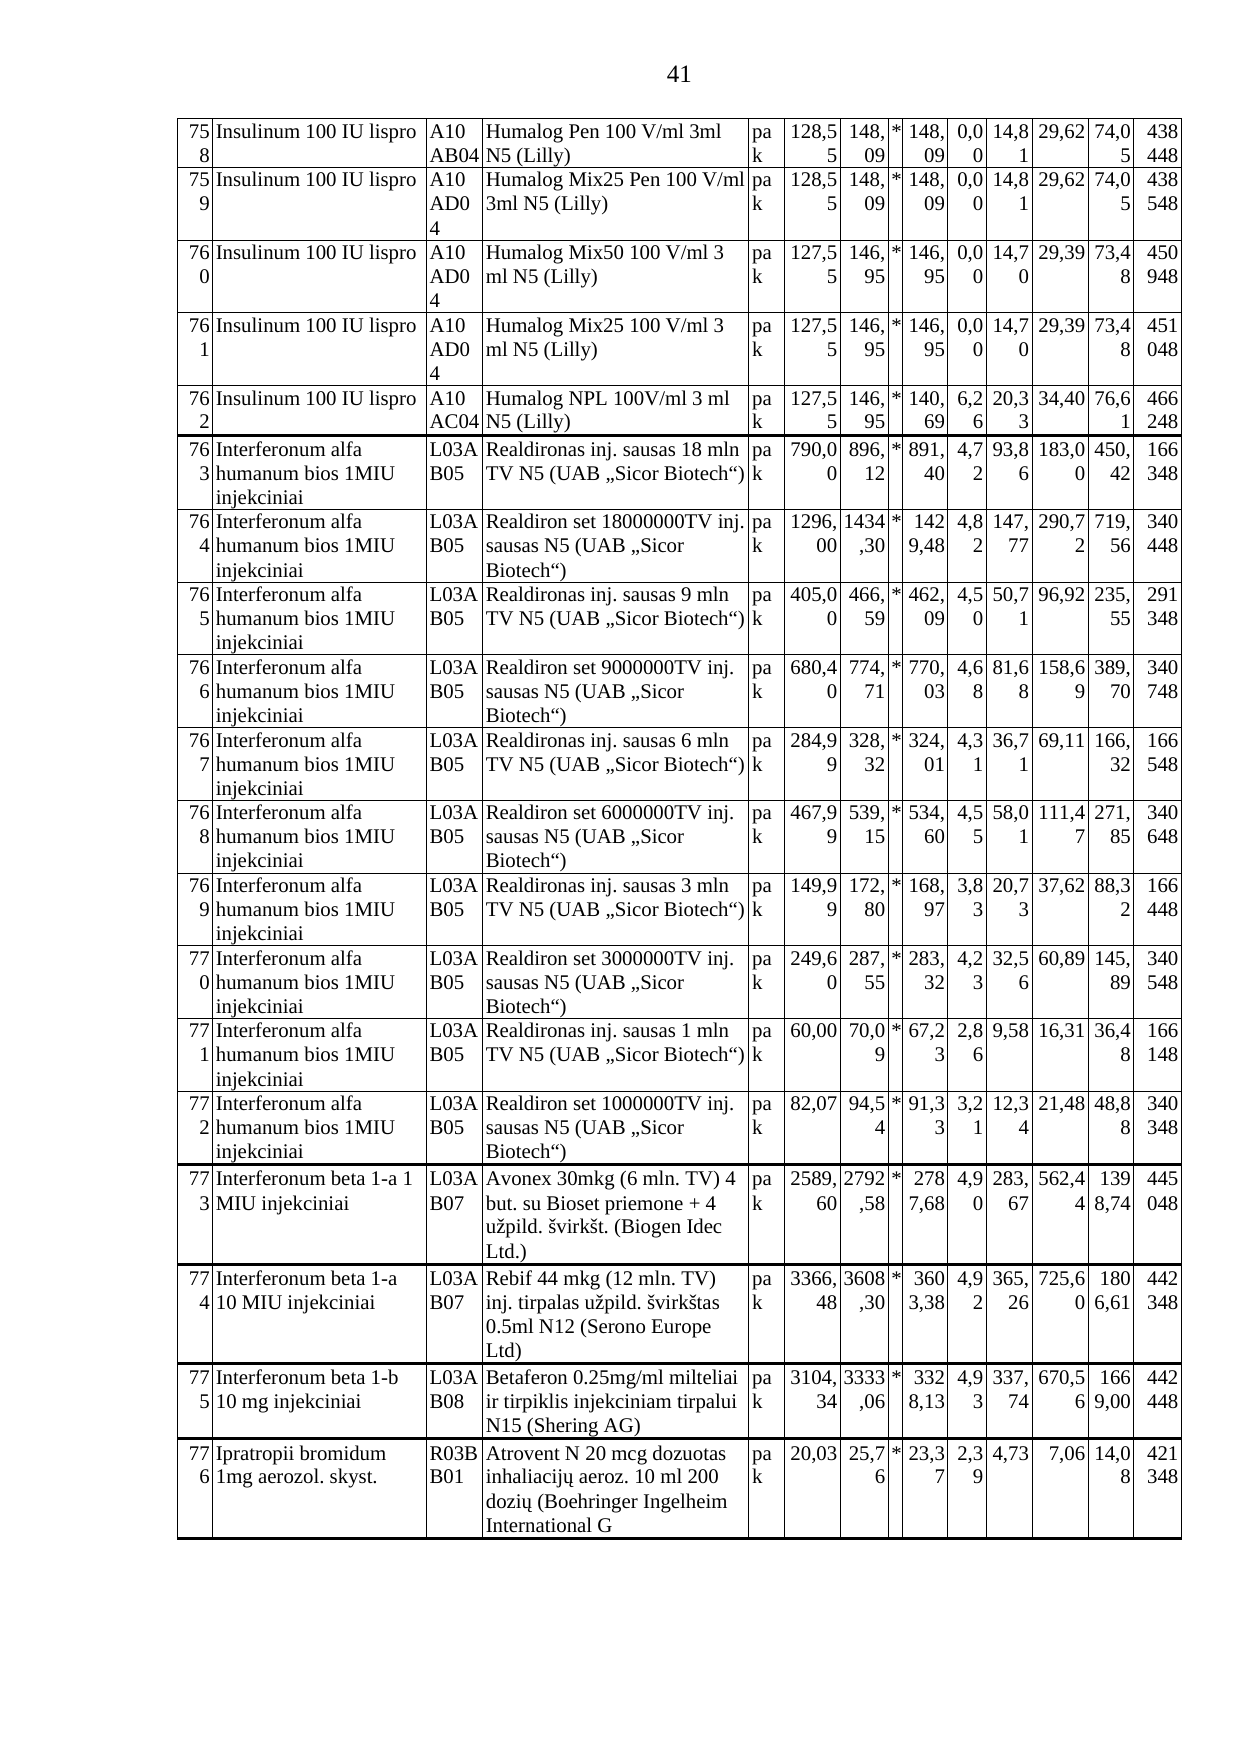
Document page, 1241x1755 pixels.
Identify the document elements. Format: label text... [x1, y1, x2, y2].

table_cell 4,82 [948, 510, 986, 582]
table_cell A10AC04 [427, 386, 482, 433]
table_cell 719,56 [1089, 510, 1133, 582]
table_cell Interferonum alfa humanum bios 1MIU injekciniai [213, 583, 426, 654]
table_cell pak [749, 946, 784, 1018]
table_cell L03AB05 [427, 437, 482, 509]
table_cell * [889, 437, 902, 509]
table_cell 21,48 [1033, 1092, 1088, 1163]
table_cell 12,34 [987, 1092, 1032, 1163]
table_cell 1806,61 [1089, 1266, 1133, 1362]
table_cell 146,95 [903, 313, 947, 385]
table_cell Interferonum alfa humanum bios 1MIU injekciniai [213, 1019, 426, 1091]
table_cell 147,77 [987, 510, 1032, 582]
table_cell 0,00 [948, 168, 986, 239]
table_cell 94,54 [841, 1092, 888, 1163]
table_cell Realdironas inj. sausas 1 mln TV N5 (UAB „Sicor Biotech“) [483, 1019, 748, 1091]
table_cell 34,40 [1033, 386, 1088, 433]
table_cell 4,23 [948, 946, 986, 1018]
table_cell L03AB05 [427, 801, 482, 872]
table_cell 405,00 [785, 583, 840, 654]
table_cell 74,05 [1089, 119, 1133, 167]
table_cell 127,55 [785, 313, 840, 385]
table_cell 670,56 [1033, 1365, 1088, 1437]
table_cell Humalog Mix25 Pen 100 V/ml 3ml N5 (Lilly) [483, 168, 748, 239]
table_cell 562,44 [1033, 1166, 1088, 1263]
table_cell Rebif 44 mkg (12 mln. TV) inj. tirpalas užpild. švirkštas 0.5ml N12 (Serono Europe Ltd) [483, 1266, 748, 1362]
table_cell 166,32 [1089, 728, 1133, 800]
table_cell 148,09 [841, 119, 888, 167]
table_cell L03AB07 [427, 1266, 482, 1362]
table_cell pak [749, 874, 784, 945]
table_cell 891,40 [903, 437, 947, 509]
table_cell L03AB05 [427, 655, 482, 727]
table_cell 235,55 [1089, 583, 1133, 654]
table_cell 168,97 [903, 874, 947, 945]
table_cell 328,32 [841, 728, 888, 800]
table_cell Interferonum alfa humanum bios 1MIU injekciniai [213, 437, 426, 509]
table_cell 29,62 [1033, 119, 1088, 167]
table_cell A10AD04 [427, 241, 482, 312]
table_cell * [889, 241, 902, 312]
table_cell * [889, 583, 902, 654]
table_cell Realdiron set 6000000TV inj. sausas N5 (UAB „Sicor Biotech“) [483, 801, 748, 872]
table_cell 774,71 [841, 655, 888, 727]
table_cell 148,09 [841, 168, 888, 239]
table_cell 145,89 [1089, 946, 1133, 1018]
table_cell pak [749, 1266, 784, 1362]
table_cell 4,55 [948, 801, 986, 872]
table_cell 765 [178, 583, 212, 654]
table_cell 776 [178, 1440, 212, 1537]
table_cell 4,68 [948, 655, 986, 727]
table_cell 88,32 [1089, 874, 1133, 945]
table_cell 166348 [1134, 437, 1181, 509]
table_cell 249,60 [785, 946, 840, 1018]
table_cell 769 [178, 874, 212, 945]
table_cell 770 [178, 946, 212, 1018]
table_cell 2787,68 [903, 1166, 947, 1263]
table_cell 149,99 [785, 874, 840, 945]
table_cell 158,69 [1033, 655, 1088, 727]
table_cell 146,95 [903, 241, 947, 312]
table_cell 340448 [1134, 510, 1181, 582]
table_cell * [889, 119, 902, 167]
table_cell 16,31 [1033, 1019, 1088, 1091]
table_cell 148,09 [903, 168, 947, 239]
table_cell 1669,00 [1089, 1365, 1133, 1437]
table_cell Interferonum beta 1-a 1 MIU injekciniai [213, 1166, 426, 1263]
table_cell pak [749, 728, 784, 800]
table_cell 48,88 [1089, 1092, 1133, 1163]
table_cell A10AD04 [427, 313, 482, 385]
table_cell 70,09 [841, 1019, 888, 1091]
table_cell pak [749, 801, 784, 872]
table_cell Realdironas inj. sausas 18 mln TV N5 (UAB „Sicor Biotech“) [483, 437, 748, 509]
table_cell 76,61 [1089, 386, 1133, 433]
table_cell 25,76 [841, 1440, 888, 1537]
table_cell 166548 [1134, 728, 1181, 800]
table_cell 389,70 [1089, 655, 1133, 727]
table_cell 442348 [1134, 1266, 1181, 1362]
table_cell 340548 [1134, 946, 1181, 1018]
table_cell 146,95 [841, 386, 888, 433]
table_cell Interferonum alfa humanum bios 1MIU injekciniai [213, 946, 426, 1018]
table_cell 14,70 [987, 241, 1032, 312]
table_cell 466,59 [841, 583, 888, 654]
table_cell Insulinum 100 IU lispro [213, 386, 426, 433]
table_cell 2792,58 [841, 1166, 888, 1263]
table_cell Insulinum 100 IU lispro [213, 119, 426, 167]
table_cell 14,81 [987, 168, 1032, 239]
table_cell 128,55 [785, 119, 840, 167]
table_cell 0,00 [948, 313, 986, 385]
table_cell 3608,30 [841, 1266, 888, 1362]
table_cell * [889, 874, 902, 945]
table_cell 14,08 [1089, 1440, 1133, 1537]
table_cell L03AB08 [427, 1365, 482, 1437]
table_cell 50,71 [987, 583, 1032, 654]
table_cell 768 [178, 801, 212, 872]
table_cell 29,62 [1033, 168, 1088, 239]
table_cell pak [749, 583, 784, 654]
table_cell 442448 [1134, 1365, 1181, 1437]
table_cell 467,99 [785, 801, 840, 872]
table_cell 1429,48 [903, 510, 947, 582]
table_cell Interferonum alfa humanum bios 1MIU injekciniai [213, 510, 426, 582]
table_cell 29,39 [1033, 313, 1088, 385]
table_cell 539,15 [841, 801, 888, 872]
table_cell * [889, 1365, 902, 1437]
table_cell 450948 [1134, 241, 1181, 312]
table_cell 140,69 [903, 386, 947, 433]
table_cell 146,95 [841, 241, 888, 312]
table_cell Atrovent N 20 mcg dozuotas inhaliacijų aeroz. 10 ml 200 dozių (Boehringer Ingelheim International G [483, 1440, 748, 1537]
table_cell 36,71 [987, 728, 1032, 800]
table_cell 20,73 [987, 874, 1032, 945]
table_cell 20,03 [785, 1440, 840, 1537]
table_cell 3328,13 [903, 1365, 947, 1437]
table_cell pak [749, 1365, 784, 1437]
table_cell 760 [178, 241, 212, 312]
table_cell * [889, 728, 902, 800]
table_cell 2589,60 [785, 1166, 840, 1263]
table_cell 365,26 [987, 1266, 1032, 1362]
table_cell Realdironas inj. sausas 3 mln TV N5 (UAB „Sicor Biotech“) [483, 874, 748, 945]
table_cell Interferonum beta 1-a 10 MIU injekciniai [213, 1266, 426, 1362]
table_cell 772 [178, 1092, 212, 1163]
table_cell L03AB05 [427, 510, 482, 582]
table_cell 766 [178, 655, 212, 727]
table_cell Interferonum alfa humanum bios 1MIU injekciniai [213, 801, 426, 872]
table_cell Realdiron set 3000000TV inj. sausas N5 (UAB „Sicor Biotech“) [483, 946, 748, 1018]
table_cell * [889, 386, 902, 433]
table_cell 172,80 [841, 874, 888, 945]
table_cell 127,55 [785, 386, 840, 433]
table_cell Realdironas inj. sausas 6 mln TV N5 (UAB „Sicor Biotech“) [483, 728, 748, 800]
table_cell 14,81 [987, 119, 1032, 167]
table_cell 340648 [1134, 801, 1181, 872]
table_cell 767 [178, 728, 212, 800]
table_cell pak [749, 437, 784, 509]
table_cell 775 [178, 1365, 212, 1437]
table_cell 58,01 [987, 801, 1032, 872]
table_cell * [889, 655, 902, 727]
table_cell Insulinum 100 IU lispro [213, 168, 426, 239]
table_cell Realdironas inj. sausas 9 mln TV N5 (UAB „Sicor Biotech“) [483, 583, 748, 654]
table_cell * [889, 801, 902, 872]
table_cell 81,68 [987, 655, 1032, 727]
table_cell pak [749, 510, 784, 582]
table_cell pak [749, 241, 784, 312]
table_cell 284,99 [785, 728, 840, 800]
table_cell 148,09 [903, 119, 947, 167]
table_cell 680,40 [785, 655, 840, 727]
table_cell 290,72 [1033, 510, 1088, 582]
table_cell * [889, 946, 902, 1018]
table_cell 91,33 [903, 1092, 947, 1163]
table_cell Humalog Pen 100 V/ml 3ml N5 (Lilly) [483, 119, 748, 167]
table_cell * [889, 313, 902, 385]
table_cell pak [749, 655, 784, 727]
table_cell 67,23 [903, 1019, 947, 1091]
table_cell 770,03 [903, 655, 947, 727]
table_cell 4,72 [948, 437, 986, 509]
table_cell 3603,38 [903, 1266, 947, 1362]
table_cell 69,11 [1033, 728, 1088, 800]
table_cell 758 [178, 119, 212, 167]
table_cell 73,48 [1089, 313, 1133, 385]
table_cell Humalog Mix25 100 V/ml 3 ml N5 (Lilly) [483, 313, 748, 385]
table_cell 773 [178, 1166, 212, 1263]
table_cell 759 [178, 168, 212, 239]
table_cell Interferonum alfa humanum bios 1MIU injekciniai [213, 655, 426, 727]
table_cell 3333,06 [841, 1365, 888, 1437]
table_cell 4,31 [948, 728, 986, 800]
table_cell 445048 [1134, 1166, 1181, 1263]
table_cell 23,37 [903, 1440, 947, 1537]
table_cell 3,83 [948, 874, 986, 945]
table_cell 111,47 [1033, 801, 1088, 872]
table_cell 283,67 [987, 1166, 1032, 1263]
table_cell 82,07 [785, 1092, 840, 1163]
table_cell 896,12 [841, 437, 888, 509]
table_cell 287,55 [841, 946, 888, 1018]
table_cell L03AB05 [427, 1019, 482, 1091]
table_cell L03AB07 [427, 1166, 482, 1263]
table_cell 2,39 [948, 1440, 986, 1537]
table_cell 421348 [1134, 1440, 1181, 1537]
table_cell A10AD04 [427, 168, 482, 239]
table_cell R03BB01 [427, 1440, 482, 1537]
table_cell 337,74 [987, 1365, 1032, 1437]
table_cell 20,33 [987, 386, 1032, 433]
table_cell 3366,48 [785, 1266, 840, 1362]
table_cell 763 [178, 437, 212, 509]
table_cell * [889, 1166, 902, 1263]
table_cell Interferonum beta 1-b 10 mg injekciniai [213, 1365, 426, 1437]
table_cell 14,70 [987, 313, 1032, 385]
table_cell A10AB04 [427, 119, 482, 167]
table_cell * [889, 510, 902, 582]
table_cell 166448 [1134, 874, 1181, 945]
table_cell 340748 [1134, 655, 1181, 727]
table_cell * [889, 1440, 902, 1537]
table_cell Interferonum alfa humanum bios 1MIU injekciniai [213, 874, 426, 945]
table_cell 4,90 [948, 1166, 986, 1263]
table_cell 340348 [1134, 1092, 1181, 1163]
table_cell 128,55 [785, 168, 840, 239]
table_cell Avonex 30mkg (6 mln. TV) 4 but. su Bioset priemone + 4 užpild. švirkšt. (Biogen Idec Ltd.) [483, 1166, 748, 1263]
table_cell 60,00 [785, 1019, 840, 1091]
table_cell 3,21 [948, 1092, 986, 1163]
table_cell Interferonum alfa humanum bios 1MIU injekciniai [213, 728, 426, 800]
table_cell Humalog NPL 100V/ml 3 ml N5 (Lilly) [483, 386, 748, 433]
table_cell 462,09 [903, 583, 947, 654]
table_cell L03AB05 [427, 874, 482, 945]
table_cell 466248 [1134, 386, 1181, 433]
table_cell 1398,74 [1089, 1166, 1133, 1263]
table_cell 127,55 [785, 241, 840, 312]
table_cell 1296,00 [785, 510, 840, 582]
table_cell 291348 [1134, 583, 1181, 654]
table_cell pak [749, 168, 784, 239]
table_cell 96,92 [1033, 583, 1088, 654]
table_cell pak [749, 1092, 784, 1163]
table_cell pak [749, 386, 784, 433]
table_cell pak [749, 1166, 784, 1263]
table_cell 183,00 [1033, 437, 1088, 509]
table_cell 3104,34 [785, 1365, 840, 1437]
table_cell 37,62 [1033, 874, 1088, 945]
table_cell 6,26 [948, 386, 986, 433]
table_cell * [889, 1266, 902, 1362]
table_cell 771 [178, 1019, 212, 1091]
table_cell pak [749, 313, 784, 385]
table_cell 725,60 [1033, 1266, 1088, 1362]
table_cell 4,93 [948, 1365, 986, 1437]
table_cell 764 [178, 510, 212, 582]
table_cell 271,85 [1089, 801, 1133, 872]
table_cell 0,00 [948, 119, 986, 167]
table_cell 146,95 [841, 313, 888, 385]
table_cell 29,39 [1033, 241, 1088, 312]
table_cell Ipratropii bromidum 1mg aerozol. skyst. [213, 1440, 426, 1537]
table_cell 438548 [1134, 168, 1181, 239]
table_cell Humalog Mix50 100 V/ml 3 ml N5 (Lilly) [483, 241, 748, 312]
table_cell 438448 [1134, 119, 1181, 167]
table_cell Interferonum alfa humanum bios 1MIU injekciniai [213, 1092, 426, 1163]
table_cell 73,48 [1089, 241, 1133, 312]
table_cell L03AB05 [427, 946, 482, 1018]
table_cell 450,42 [1089, 437, 1133, 509]
table_cell 60,89 [1033, 946, 1088, 1018]
table_cell * [889, 1019, 902, 1091]
table_cell 283,32 [903, 946, 947, 1018]
table_cell 93,86 [987, 437, 1032, 509]
table_cell 36,48 [1089, 1019, 1133, 1091]
table_cell pak [749, 119, 784, 167]
table_cell 0,00 [948, 241, 986, 312]
table_cell 761 [178, 313, 212, 385]
table_cell pak [749, 1019, 784, 1091]
table_cell 1434,30 [841, 510, 888, 582]
table_cell 324,01 [903, 728, 947, 800]
table_cell L03AB05 [427, 728, 482, 800]
table_cell * [889, 168, 902, 239]
table_cell Betaferon 0.25mg/ml milteliai ir tirpiklis injekciniam tirpalui N15 (Shering AG) [483, 1365, 748, 1437]
table_cell 166148 [1134, 1019, 1181, 1091]
table_cell 4,73 [987, 1440, 1032, 1537]
table_cell 2,86 [948, 1019, 986, 1091]
table_cell 74,05 [1089, 168, 1133, 239]
table_cell L03AB05 [427, 583, 482, 654]
table_cell 534,60 [903, 801, 947, 872]
table_cell Realdiron set 18000000TV inj. sausas N5 (UAB „Sicor Biotech“) [483, 510, 748, 582]
table_cell 4,92 [948, 1266, 986, 1362]
table_cell Insulinum 100 IU lispro [213, 313, 426, 385]
table_cell 7,06 [1033, 1440, 1088, 1537]
table_cell pak [749, 1440, 784, 1537]
table_cell Realdiron set 1000000TV inj. sausas N5 (UAB „Sicor Biotech“) [483, 1092, 748, 1163]
table_cell 9,58 [987, 1019, 1032, 1091]
table_cell 774 [178, 1266, 212, 1362]
table_cell * [889, 1092, 902, 1163]
table_cell L03AB05 [427, 1092, 482, 1163]
table_cell Insulinum 100 IU lispro [213, 241, 426, 312]
table_cell 32,56 [987, 946, 1032, 1018]
table_cell 451048 [1134, 313, 1181, 385]
table_cell 790,00 [785, 437, 840, 509]
table_cell Realdiron set 9000000TV inj. sausas N5 (UAB „Sicor Biotech“) [483, 655, 748, 727]
table_cell 762 [178, 386, 212, 433]
table_cell 4,50 [948, 583, 986, 654]
